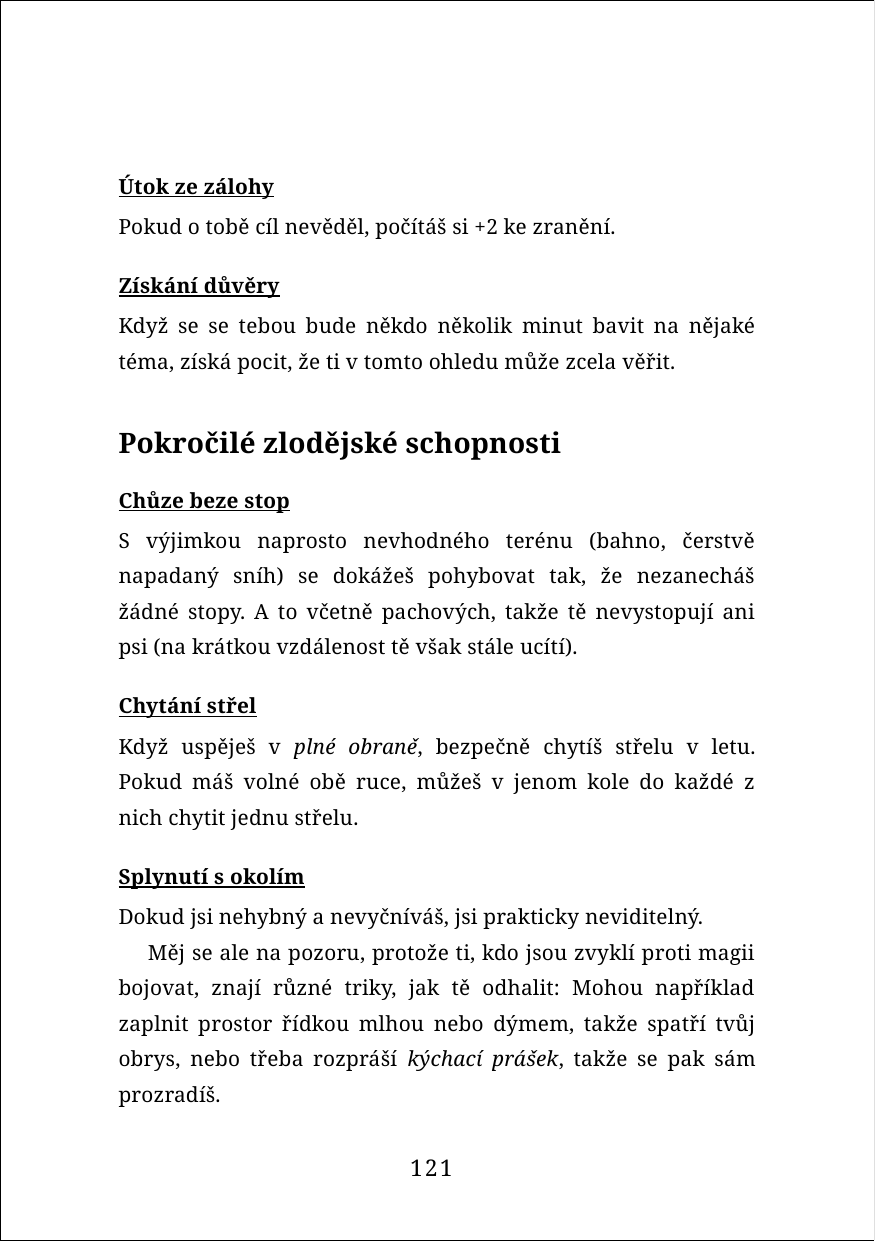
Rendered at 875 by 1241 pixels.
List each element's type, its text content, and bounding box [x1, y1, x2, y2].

subtitle Pokročilé zlodějské schopnosti [118, 424, 756, 462]
text Když uspěješ v plné obraně, bezpečně chytíš střelu v letu. Pokud máš volné obě ruce, můžeš v jenom kole do každé z nich chytit jednu střelu. [118, 732, 756, 831]
text Dokud jsi nehybný a nevyčníváš, jsi prakticky neviditelný. Měj se ale na pozoru, protože ti, kdo jsou zvyklí proti magii bojovat, znají různé triky, jak tě odhalit: Mohou například zaplnit prostor řídkou mlhou nebo dýmem, takže spatří tvůj obrys, nebo třeba rozpráší kýchací prášek, takže se pak sám prozradíš. [118, 902, 756, 1108]
subtitle Získání důvěry [118, 271, 756, 299]
subtitle Splynutí s okolím [118, 862, 756, 891]
subtitle Chytání střel [118, 692, 756, 720]
subtitle Chůze beze stop [118, 486, 756, 514]
text Pokud o tobě cíl nevěděl, počítáš si +2 ke zranění. [118, 212, 756, 240]
subtitle Útok ze zálohy [118, 172, 756, 200]
text Když se se tebou bude někdo několik minut bavit na nějaké téma, získá pocit, že ti v tomto ohledu může zcela věřit. [118, 311, 756, 375]
text S výjimkou naprosto nevhodného terénu (bahno, čerstvě napadaný sníh) se dokážeš pohybovat tak, že nezanecháš žádné stopy. A to včetně pachových, takže tě nevystopují ani psi (na krátkou vzdálenost tě však stále ucítí). [118, 526, 756, 661]
